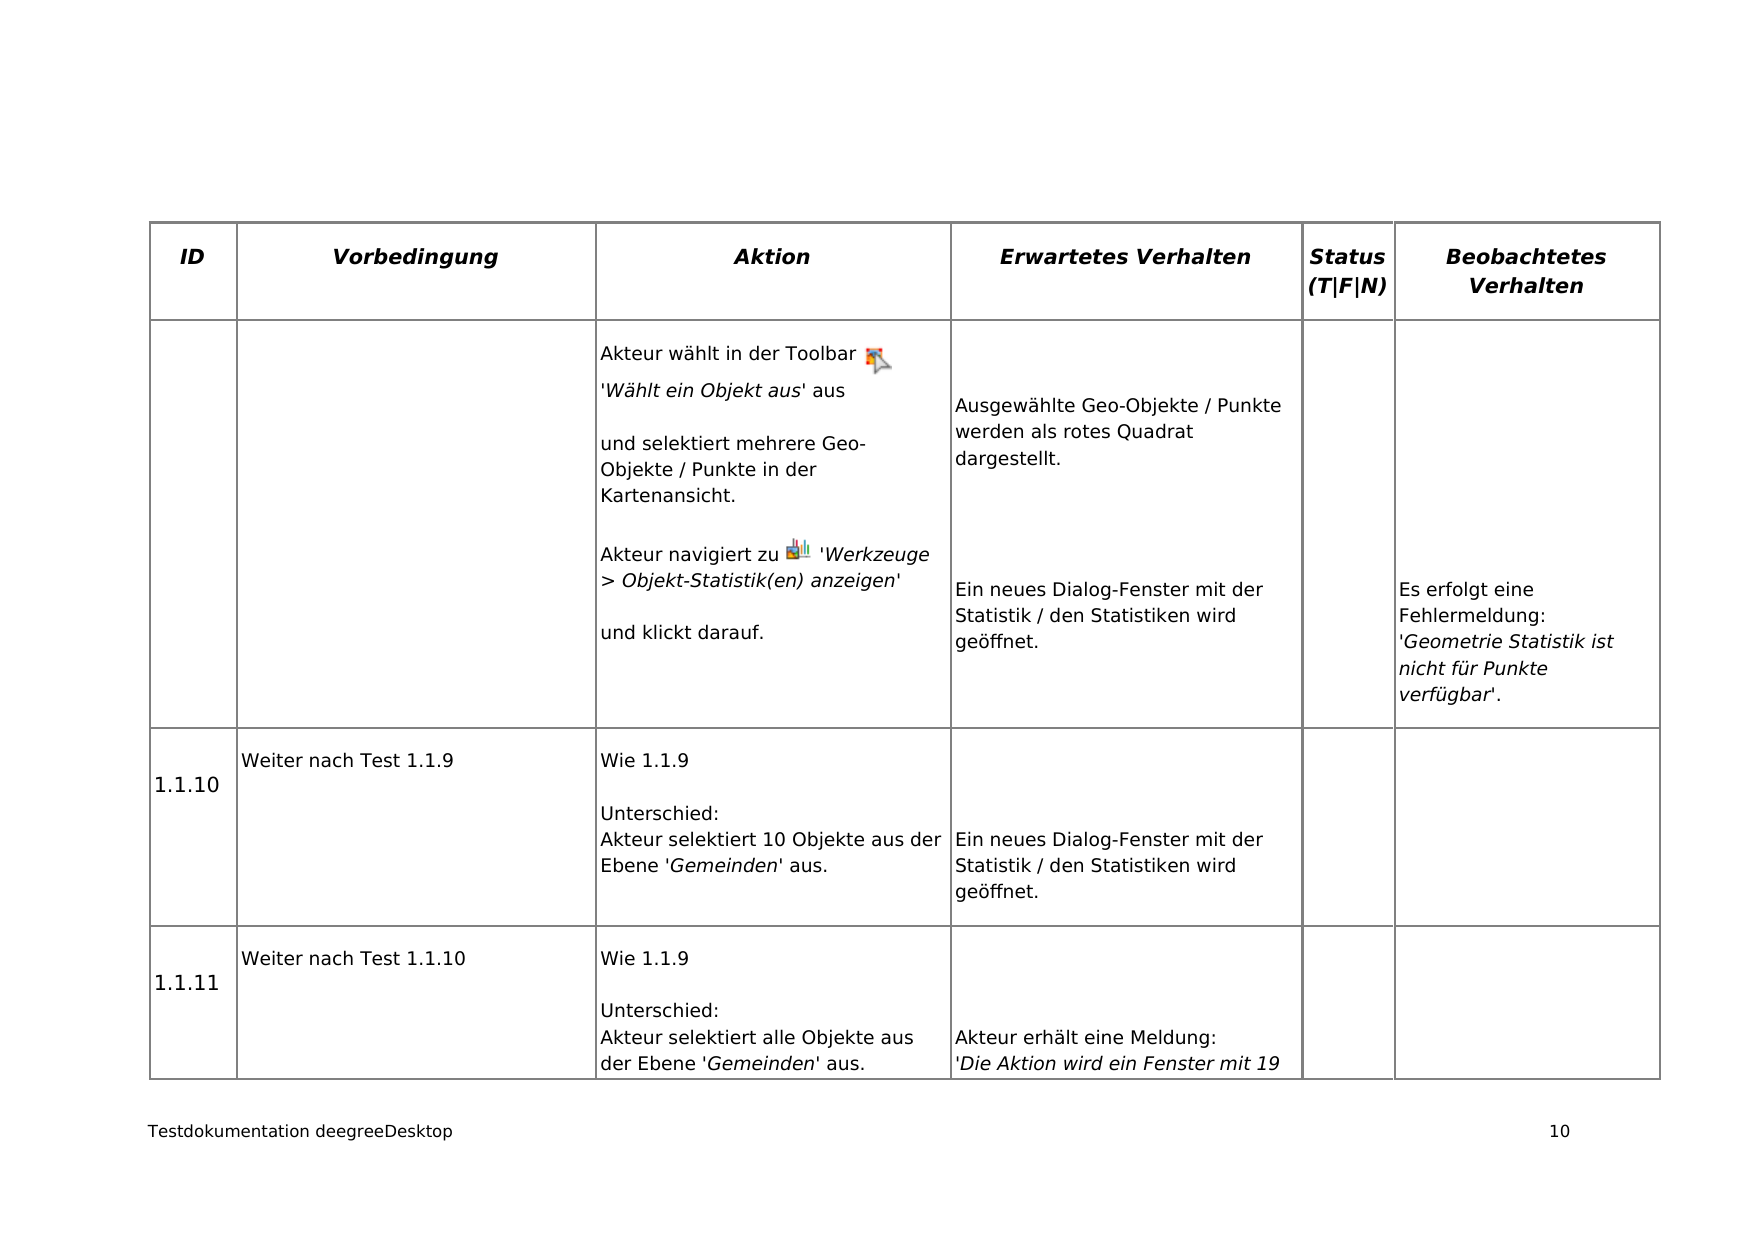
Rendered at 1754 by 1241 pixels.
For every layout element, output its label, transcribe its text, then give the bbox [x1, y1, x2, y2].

table_header Beobachtetes Verhalten [1396, 224, 1659, 319]
table_cell [1304, 729, 1393, 925]
table_cell [1396, 927, 1659, 1078]
picture [862, 344, 892, 376]
table_cell [1304, 321, 1393, 727]
table_cell Akteur wählt in der Toolbar 'Wählt ein Objekt aus' aus und selektiert mehrere Geo-Objekte / Punkte in der Kartenansicht. Akteur navigiert zu 'Werkzeuge > Objekt-Statistik(en) anzeigen' und klickt darauf. [597, 321, 950, 727]
table_header Status (T|F|N) [1304, 224, 1393, 319]
table_cell Weiter nach Test 1.1.9 [238, 729, 595, 925]
table_header ID [151, 224, 236, 319]
picture [785, 537, 814, 561]
table_cell [151, 321, 236, 727]
table_cell [238, 321, 595, 727]
table_cell [151, 729, 236, 925]
table_cell Ein neues Dialog-Fenster mit der Statistik / den Statistiken wird geöffnet. [952, 729, 1301, 925]
table_cell Ausgewählte Geo-Objekte / Punkte werden als rotes Quadrat dargestellt. Ein neues Dialog-Fenster mit der Statistik / den Statistiken wird geöffnet. [952, 321, 1301, 727]
table_cell Weiter nach Test 1.1.10 [238, 927, 595, 1078]
table_header Aktion [597, 224, 950, 319]
table_cell [151, 927, 236, 1078]
table_cell [1396, 729, 1659, 925]
table_header Erwartetes Verhalten [952, 224, 1301, 319]
table_cell Wie 1.1.9 Unterschied: Akteur selektiert alle Objekte aus der Ebene 'Gemeinden' aus. [597, 927, 950, 1078]
table_cell Wie 1.1.9 Unterschied: Akteur selektiert 10 Objekte aus der Ebene 'Gemeinden' aus. [597, 729, 950, 925]
table_cell Es erfolgt eine Fehlermeldung: 'Geometrie Statistik ist nicht für Punkte verfügbar'. [1396, 321, 1659, 727]
table_cell Akteur erhält eine Meldung: 'Die Aktion wird ein Fenster mit 19 [952, 927, 1301, 1078]
table_cell [1304, 927, 1393, 1078]
table_header Vorbedingung [238, 224, 595, 319]
